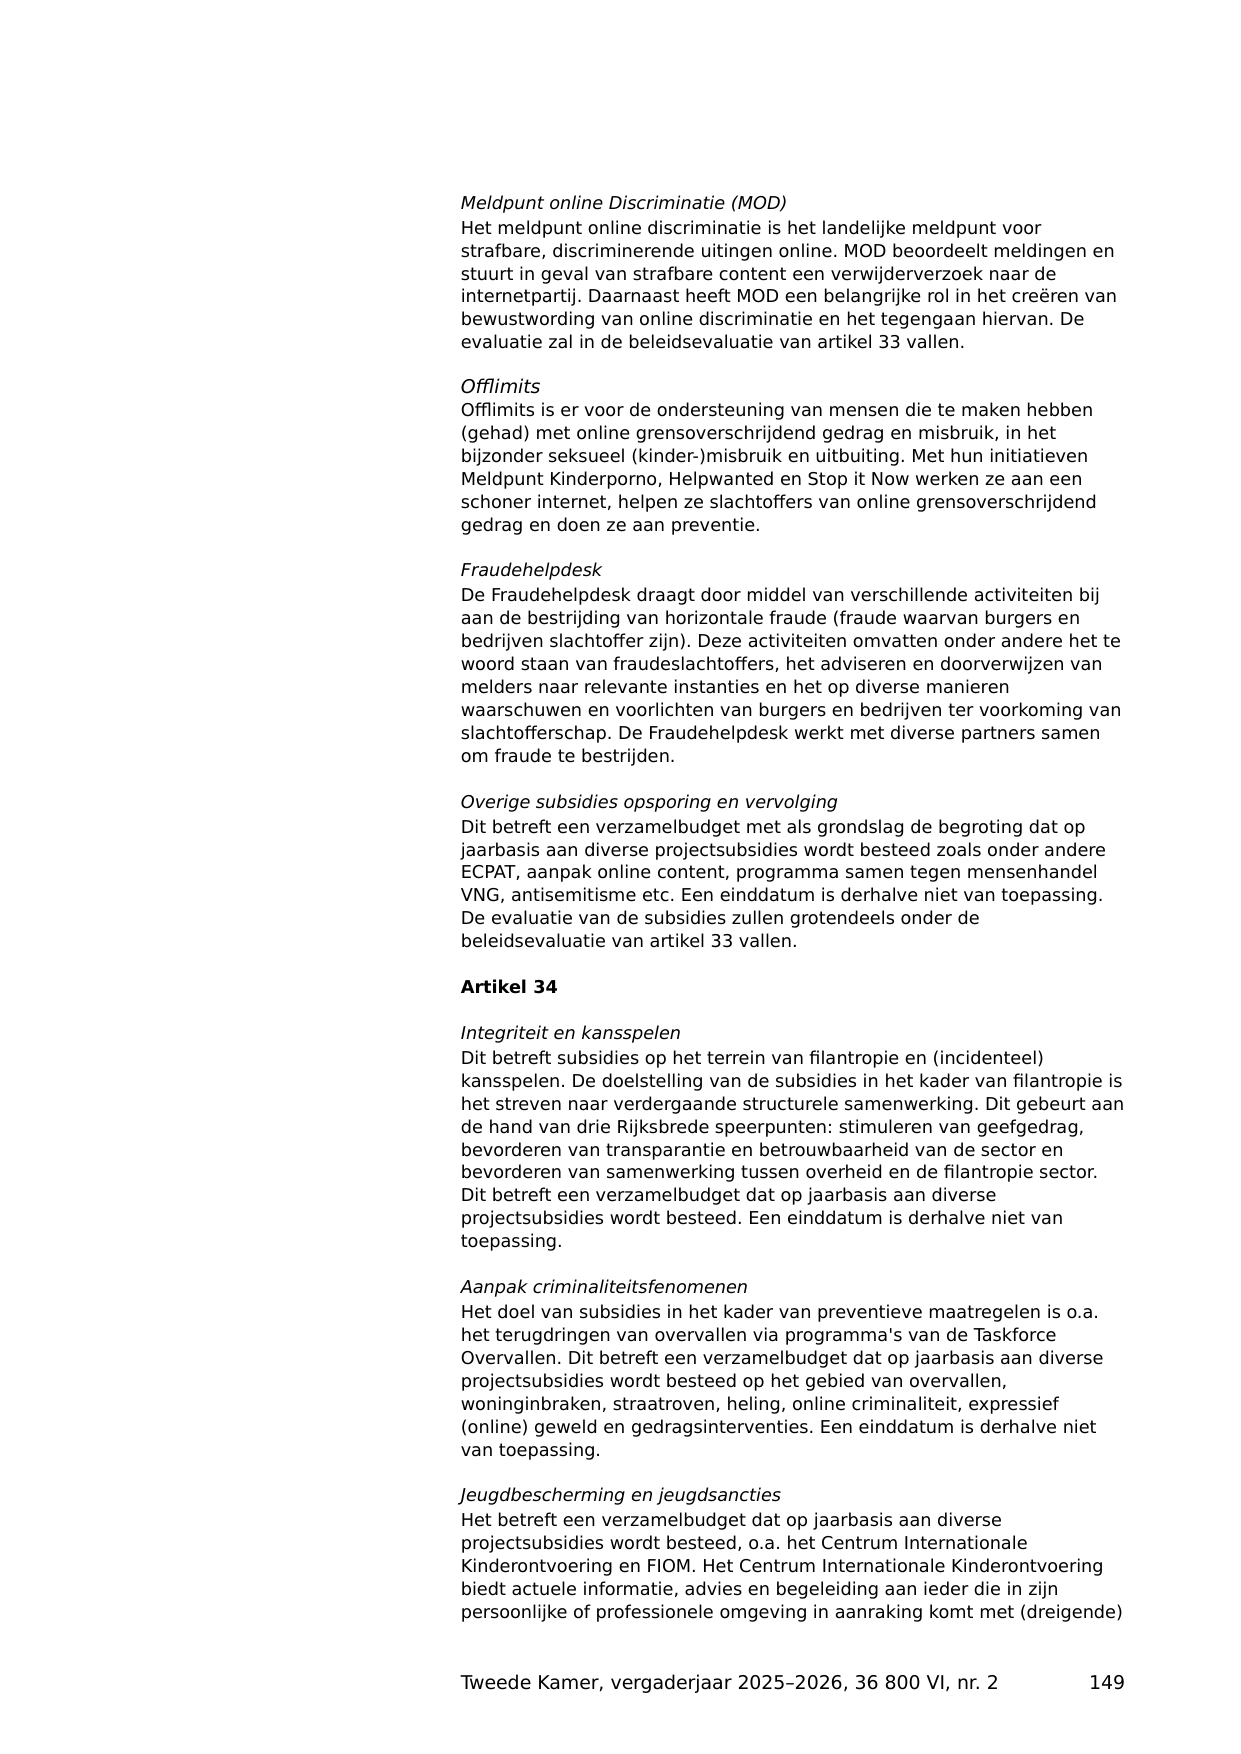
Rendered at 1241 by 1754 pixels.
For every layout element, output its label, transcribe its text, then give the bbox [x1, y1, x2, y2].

text Dit betreft een verzamelbudget met als grondslag de begroting dat op jaarbasis aan diverse projectsubsidies wordt besteed zoals onder andere ECPAT, aanpak online content, programma samen tegen mensenhandel VNG, antisemitisme etc. Een einddatum is derhalve niet van toepassing. De evaluatie van de subsidies zullen grotendeels onder de beleidsevaluatie van artikel 33 vallen. [461, 815, 1125, 952]
text Overige subsidies opsporing en vervolging [461, 790, 1125, 813]
text Fraudehelpdesk [461, 558, 1125, 581]
text Het meldpunt online discriminatie is het landelĳke meldpunt voor strafbare, discriminerende uitingen online. MOD beoordeelt meldingen en stuurt in geval van strafbare content een verwĳderverzoek naar de internetpartĳ. Daarnaast heeft MOD een belangrĳke rol in het creëren van bewustwording van online discriminatie en het tegengaan hiervan. De evaluatie zal in de beleidsevaluatie van artikel 33 vallen. [461, 216, 1125, 353]
text Het betreft een verzamelbudget dat op jaarbasis aan diverse projectsubsidies wordt besteed, o.a. het Centrum Internationale Kinderontvoering en FIOM. Het Centrum Internationale Kinderontvoering biedt actuele informatie, advies en begeleiding aan ieder die in zĳn persoonlĳke of professionele omgeving in aanraking komt met (dreigende) [461, 1508, 1125, 1623]
text Artikel 34 [461, 975, 1125, 998]
text Offlimits [461, 376, 1125, 398]
text Het doel van subsidies in het kader van preventieve maatregelen is o.a. het terugdringen van overvallen via programma's van de Taskforce Overvallen. Dit betreft een verzamelbudget dat op jaarbasis aan diverse projectsubsidies wordt besteed op het gebied van overvallen, woninginbraken, straatroven, heling, online criminaliteit, expressief (online) geweld en gedragsinterventies. Een einddatum is derhalve niet van toepassing. [461, 1300, 1125, 1461]
text Dit betreft subsidies op het terrein van filantropie en (incidenteel) kansspelen. De doelstelling van de subsidies in het kader van filantropie is het streven naar verdergaande structurele samenwerking. Dit gebeurt aan de hand van drie Rĳksbrede speerpunten: stimuleren van geefgedrag, bevorderen van transparantie en betrouwbaarheid van de sector en bevorderen van samenwerking tussen overheid en de filantropie sector. Dit betreft een verzamelbudget dat op jaarbasis aan diverse projectsubsidies wordt besteed. Een einddatum is derhalve niet van toepassing. [461, 1046, 1125, 1252]
text Offlimits is er voor de ondersteuning van mensen die te maken hebben (gehad) met online grensoverschrĳdend gedrag en misbruik, in het bĳzonder seksueel (kinder-)misbruik en uitbuiting. Met hun initiatieven Meldpunt Kinderporno, Helpwanted en Stop it Now werken ze aan een schoner internet, helpen ze slachtoffers van online grensoverschrĳdend gedrag en doen ze aan preventie. [461, 398, 1125, 536]
text De Fraudehelpdesk draagt door middel van verschillende activiteiten bĳ aan de bestrĳding van horizontale fraude (fraude waarvan burgers en bedrĳven slachtoffer zĳn). Deze activiteiten omvatten onder andere het te woord staan van fraudeslachtoffers, het adviseren en doorverwĳzen van melders naar relevante instanties en het op diverse manieren waarschuwen en voorlichten van burgers en bedrĳven ter voorkoming van slachtofferschap. De Fraudehelpdesk werkt met diverse partners samen om fraude te bestrĳden. [461, 583, 1125, 767]
text Jeugdbescherming en jeugdsancties [461, 1483, 1125, 1506]
text Aanpak criminaliteitsfenomenen [461, 1275, 1125, 1298]
text Meldpunt online Discriminatie (MOD) [461, 191, 1125, 214]
text Integriteit en kansspelen [461, 1021, 1125, 1044]
